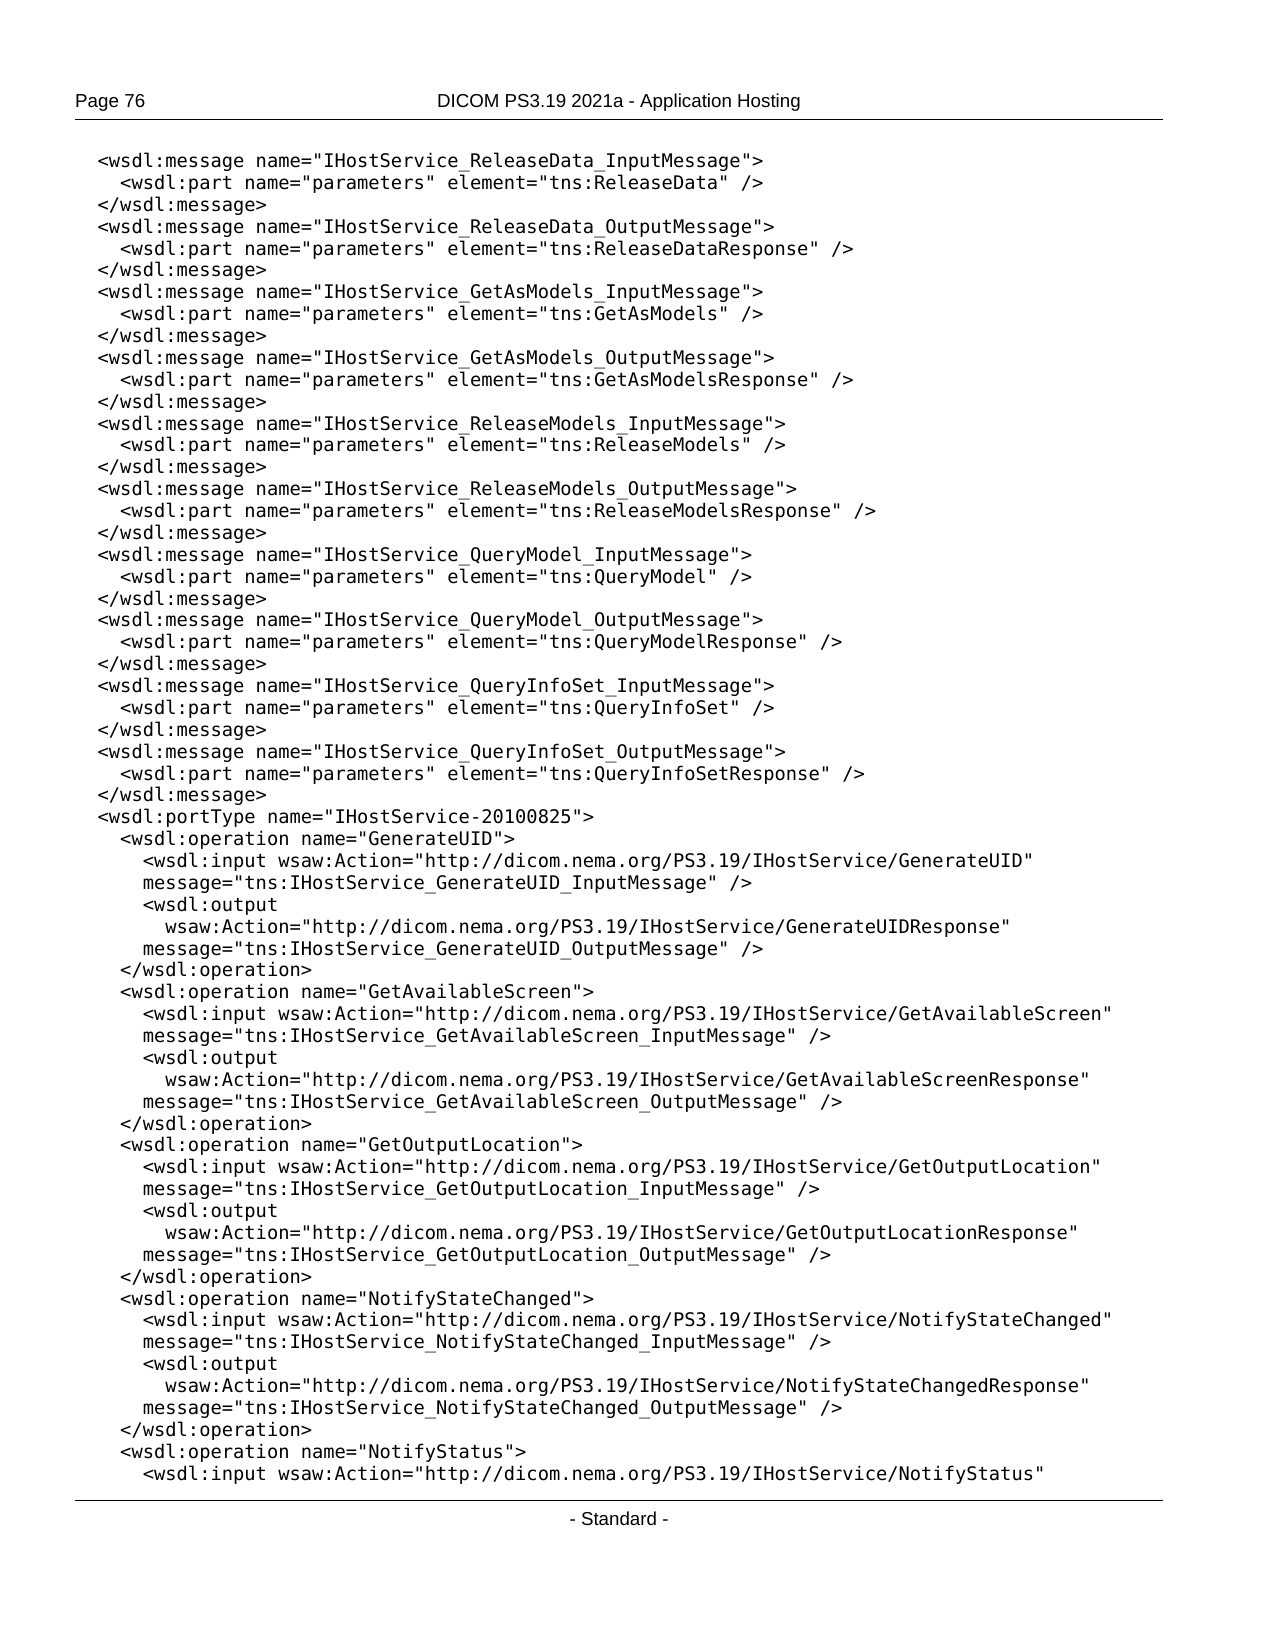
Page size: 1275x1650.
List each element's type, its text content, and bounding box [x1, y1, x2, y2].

text <wsdl:message name="IHostService_ReleaseData_InputMessage"> <wsdl:part name="parameters" element="tns:ReleaseData" /> </wsdl:message> <wsdl:message name="IHostService_ReleaseData_OutputMessage"> <wsdl:part name="parameters" element="tns:ReleaseDataResponse" /> </wsdl:message> <wsdl:message name="IHostService_GetAsModels_InputMessage"> <wsdl:part name="parameters" element="tns:GetAsModels" /> </wsdl:message> <wsdl:message name="IHostService_GetAsModels_OutputMessage"> <wsdl:part name="parameters" element="tns:GetAsModelsResponse" /> </wsdl:message> <wsdl:message name="IHostService_ReleaseModels_InputMessage"> <wsdl:part name="parameters" element="tns:ReleaseModels" /> </wsdl:message> <wsdl:message name="IHostService_ReleaseModels_OutputMessage"> <wsdl:part name="parameters" element="tns:ReleaseModelsResponse" /> </wsdl:message> <wsdl:message name="IHostService_QueryModel_InputMessage"> <wsdl:part name="parameters" element="tns:QueryModel" /> </wsdl:message> <wsdl:message name="IHostService_QueryModel_OutputMessage"> <wsdl:part name="parameters" element="tns:QueryModelResponse" /> </wsdl:message> <wsdl:message name="IHostService_QueryInfoSet_InputMessage"> <wsdl:part name="parameters" element="tns:QueryInfoSet" /> </wsdl:message> <wsdl:message name="IHostService_QueryInfoSet_OutputMessage"> <wsdl:part name="parameters" element="tns:QueryInfoSetResponse" /> </wsdl:message> <wsdl:portType name="IHostService-20100825"> <wsdl:operation name="GenerateUID"> <wsdl:input wsaw:Action="http://dicom.nema.org/PS3.19/IHostService/GenerateUID" message="tns:IHostService_GenerateUID_InputMessage" /> <wsdl:output wsaw:Action="http://dicom.nema.org/PS3.19/IHostService/GenerateUIDResponse" message="tns:IHostService_GenerateUID_OutputMessage" /> </wsdl:operation> <wsdl:operation name="GetAvailableScreen"> <wsdl:input wsaw:Action="http://dicom.nema.org/PS3.19/IHostService/GetAvailableScreen" message="tns:IHostService_GetAvailableScreen_InputMessage" /> <wsdl:output wsaw:Action="http://dicom.nema.org/PS3.19/IHostService/GetAvailableScreenResponse" message="tns:IHostService_GetAvailableScreen_OutputMessage" /> </wsdl:operation> <wsdl:operation name="GetOutputLocation"> <wsdl:input wsaw:Action="http://dicom.nema.org/PS3.19/IHostService/GetOutputLocation" message="tns:IHostService_GetOutputLocation_InputMessage" /> <wsdl:output wsaw:Action="http://dicom.nema.org/PS3.19/IHostService/GetOutputLocationResponse" message="tns:IHostService_GetOutputLocation_OutputMessage" /> </wsdl:operation> <wsdl:operation name="NotifyStateChanged"> <wsdl:input wsaw:Action="http://dicom.nema.org/PS3.19/IHostService/NotifyStateChanged" message="tns:IHostService_NotifyStateChanged_InputMessage" /> <wsdl:output wsaw:Action="http://dicom.nema.org/PS3.19/IHostService/NotifyStateChangedResponse" message="tns:IHostService_NotifyStateChanged_OutputMessage" /> </wsdl:operation> <wsdl:operation name="NotifyStatus"> <wsdl:input wsaw:Action="http://dicom.nema.org/PS3.19/IHostService/NotifyStatus" [75, 150, 1162, 1484]
